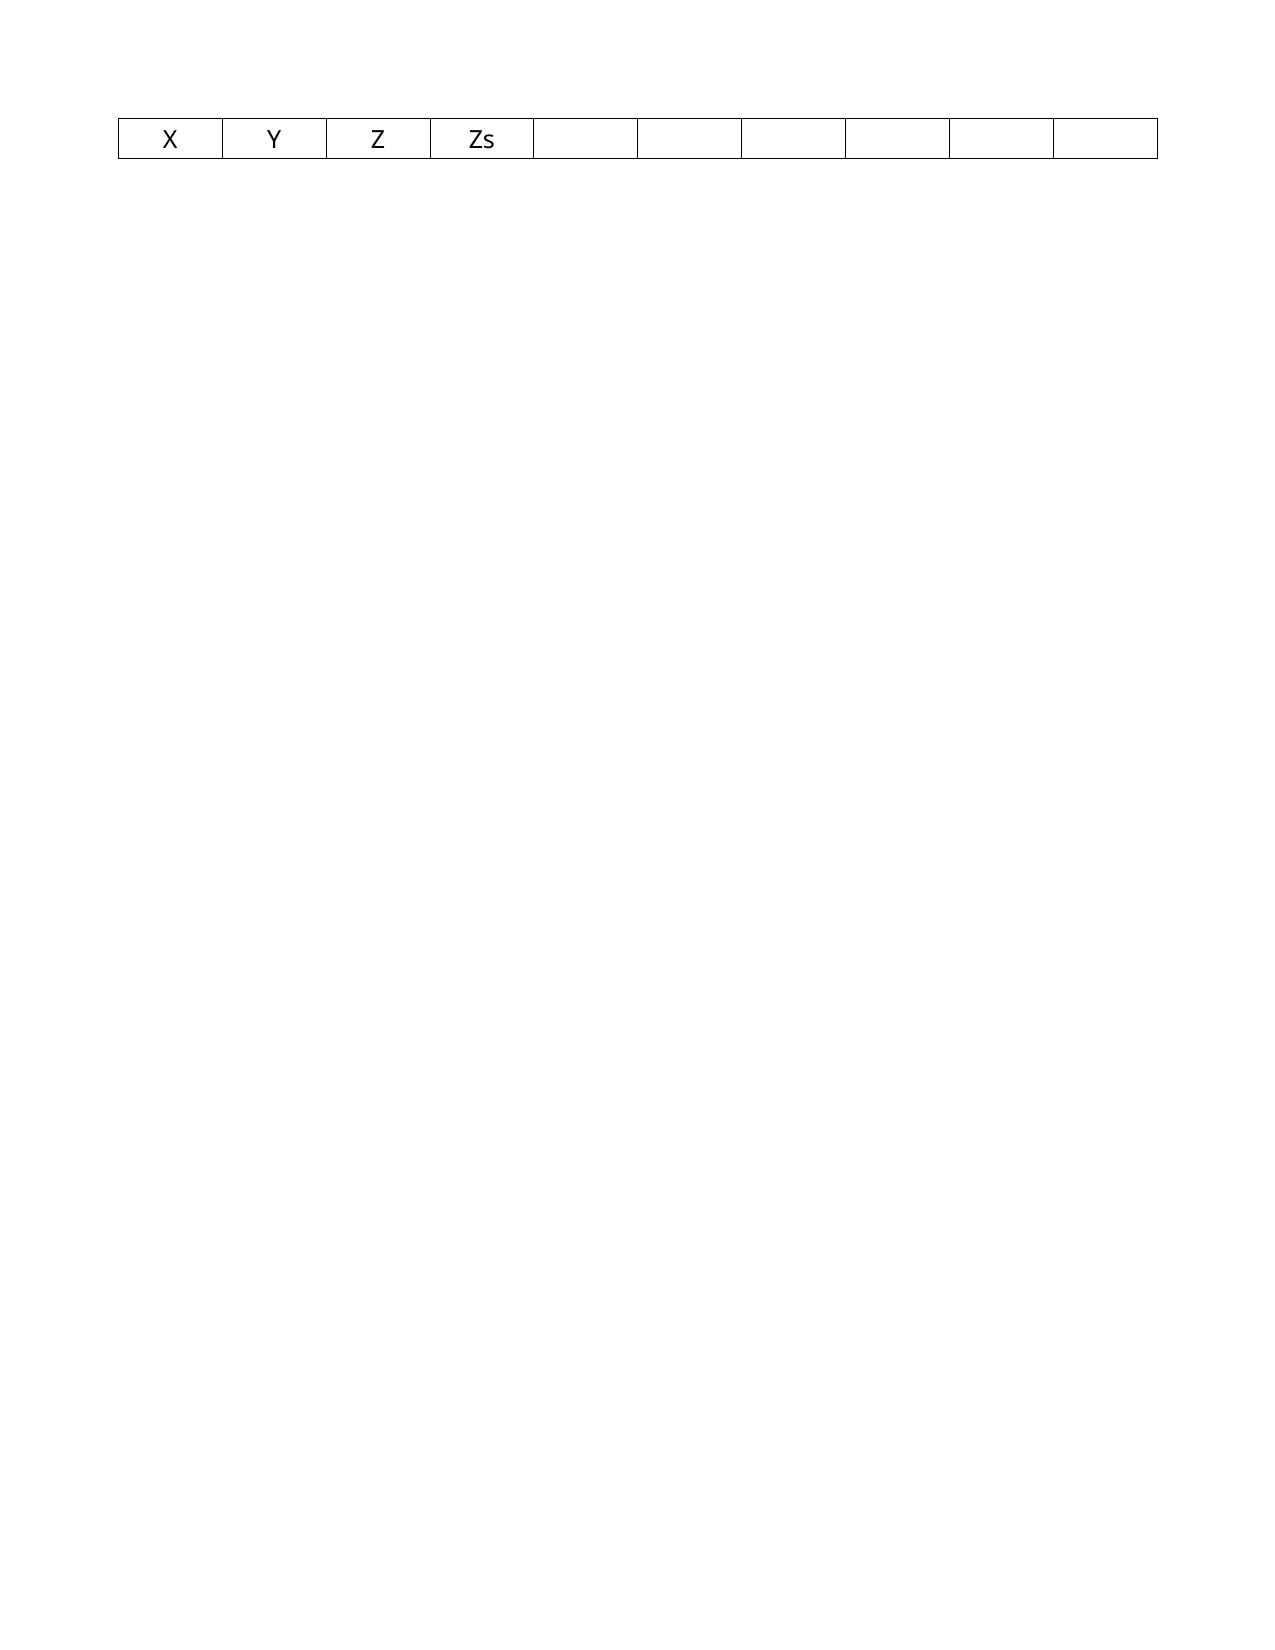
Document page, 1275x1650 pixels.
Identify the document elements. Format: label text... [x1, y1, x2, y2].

table_cell [846, 119, 949, 158]
table_cell X [119, 119, 222, 158]
table_cell [638, 119, 741, 158]
table_cell [1054, 119, 1157, 158]
table_cell Z [327, 119, 430, 158]
table_cell Zs [431, 119, 533, 158]
table_cell Y [223, 119, 326, 158]
table_cell [742, 119, 845, 158]
table_cell [950, 119, 1053, 158]
table_cell [534, 119, 637, 158]
